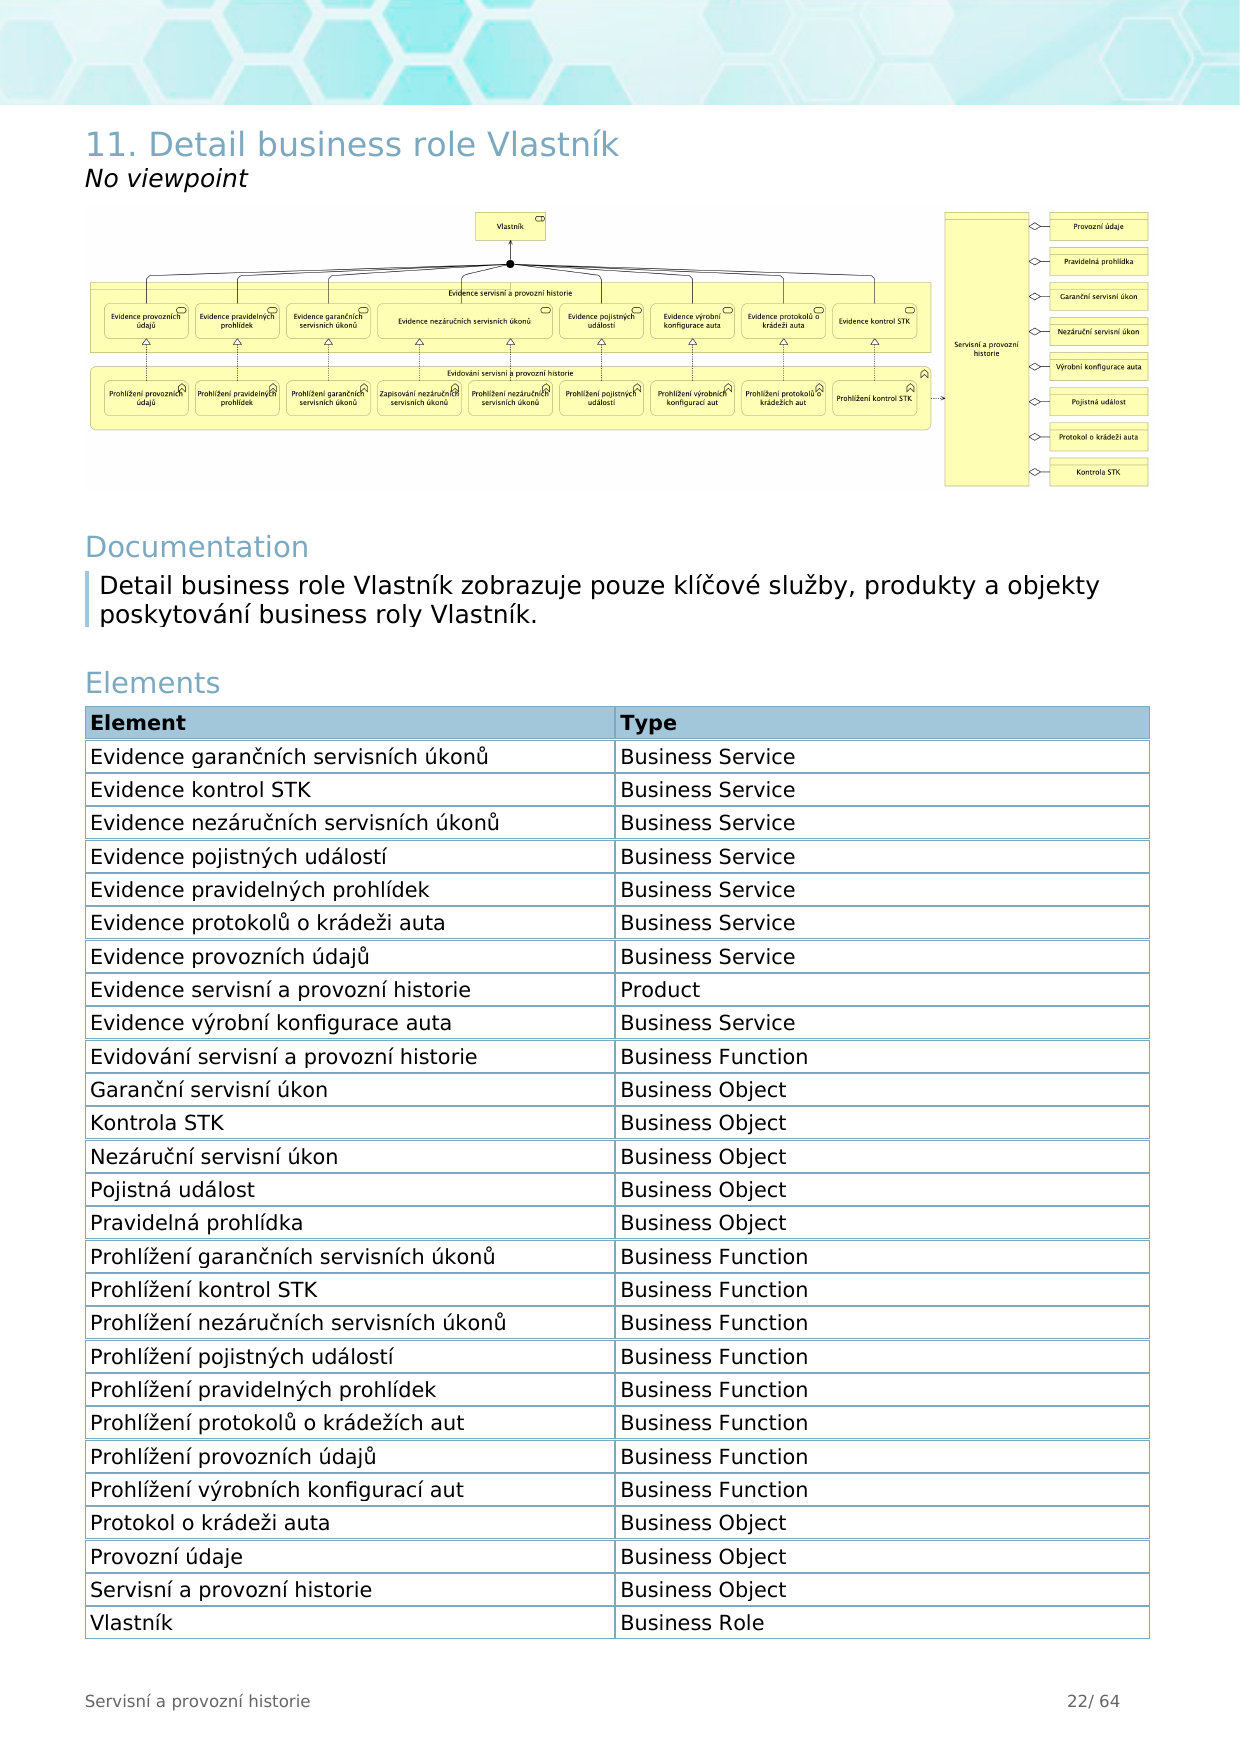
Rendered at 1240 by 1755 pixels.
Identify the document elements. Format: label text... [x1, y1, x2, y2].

table_cell Prohlížení pravidelných prohlídek [86, 1374, 614, 1405]
table_cell [1155, 706, 1239, 739]
table_cell [1155, 1240, 1239, 1273]
table_cell [615, 196, 919, 206]
table_cell [0, 125, 84, 164]
table_cell [1150, 940, 1155, 973]
table_cell [1150, 773, 1155, 806]
table_cell [0, 700, 84, 706]
table_cell Business Service [616, 907, 1149, 938]
table_cell Business Service [616, 841, 1149, 872]
table_cell [0, 1406, 84, 1439]
table_cell [0, 1306, 84, 1339]
table_cell [1150, 1473, 1155, 1506]
table_cell [0, 1006, 84, 1039]
table_cell Type [616, 707, 1149, 738]
table_cell [1155, 165, 1239, 196]
table_cell [0, 1640, 84, 1650]
table_cell [1155, 571, 1239, 627]
table_cell [0, 1073, 84, 1106]
table_cell [0, 1573, 84, 1606]
table_cell [0, 571, 84, 627]
table_cell [1155, 1340, 1239, 1373]
table_cell [85, 105, 615, 125]
table_cell [0, 627, 84, 700]
table_cell Business Object [616, 1174, 1149, 1205]
table_cell [1150, 1306, 1155, 1339]
table_cell [1150, 1140, 1155, 1173]
table_cell Product [616, 974, 1149, 1005]
table_cell [1155, 1540, 1239, 1573]
table_cell Nezáruční servisní úkon [86, 1141, 614, 1172]
table_cell [1150, 1540, 1155, 1573]
table_cell [0, 1540, 84, 1573]
table_cell Business Service [616, 741, 1149, 772]
table_cell [1155, 565, 1239, 571]
table_cell [1155, 1406, 1239, 1439]
table_cell [0, 1173, 84, 1206]
table_cell [615, 565, 919, 571]
table_cell Prohlížení výrobních konfigurací aut [86, 1474, 614, 1505]
table_cell [1155, 940, 1239, 973]
table_cell [0, 1273, 84, 1306]
table_cell [85, 196, 615, 206]
table_cell [1088, 196, 1150, 206]
table_cell Business Object [616, 1207, 1149, 1238]
table_cell Business Object [616, 1541, 1149, 1572]
table_cell / 64 [1088, 1650, 1155, 1754]
table_cell [1155, 1040, 1239, 1073]
table_cell [0, 1240, 84, 1273]
table_cell [1155, 906, 1239, 939]
table_cell [0, 773, 84, 806]
table_cell [0, 565, 84, 571]
table_cell [1155, 196, 1239, 206]
table_cell [615, 1640, 919, 1650]
table_cell [1088, 105, 1150, 125]
table_cell [1155, 740, 1239, 773]
table_cell [1155, 700, 1239, 706]
table_cell [0, 206, 84, 492]
table_cell [1155, 492, 1239, 564]
table_cell Business Service [616, 774, 1149, 805]
table_cell No viewpoint [85, 165, 1155, 196]
table_cell [1150, 105, 1155, 125]
table_cell Prohlížení garančních servisních úkonů [86, 1241, 614, 1272]
table_cell [1150, 1440, 1155, 1473]
table_cell Pravidelná prohlídka [86, 1207, 614, 1238]
table_cell Business Function [616, 1041, 1149, 1072]
table_cell Business Service [616, 1007, 1149, 1038]
table_cell [1155, 973, 1239, 1006]
table_cell [1150, 1640, 1155, 1650]
table_cell [1155, 125, 1239, 164]
table_cell [0, 1650, 84, 1754]
table_cell [919, 565, 1088, 571]
table_cell [85, 565, 615, 571]
table_cell [919, 196, 1088, 206]
table_cell [919, 700, 1088, 706]
table_cell [1150, 906, 1155, 939]
table_cell Evidence pojistných událostí [86, 841, 614, 872]
table_cell [1155, 806, 1239, 839]
table_cell [0, 873, 84, 906]
table_cell Element [86, 707, 614, 738]
table_cell Elements [85, 627, 1150, 700]
table_cell Prohlížení protokolů o krádežích aut [86, 1407, 614, 1438]
table_cell [1155, 1440, 1239, 1473]
table_cell [0, 740, 84, 773]
table_cell Business Object [616, 1107, 1149, 1138]
table_cell [1150, 1173, 1155, 1206]
table_cell [1155, 1173, 1239, 1206]
table_cell [1155, 1140, 1239, 1173]
table_cell Business Function [616, 1341, 1149, 1372]
table_cell Garanční servisní úkon [86, 1074, 614, 1105]
table_cell Evidence nezáručních servisních úkonů [86, 807, 614, 838]
table_cell [1155, 206, 1239, 492]
table_cell Evidence pravidelných prohlídek [86, 874, 614, 905]
table_cell [0, 840, 84, 873]
table_cell [1155, 1506, 1239, 1539]
table_cell [1155, 1373, 1239, 1406]
table_cell [1150, 1506, 1155, 1539]
table_cell [1150, 1073, 1155, 1106]
table_cell Vlastník [86, 1607, 614, 1638]
table_cell [1155, 1573, 1239, 1606]
table_cell [1150, 1206, 1155, 1239]
table_cell [1155, 1073, 1239, 1106]
table_cell Provozní údaje [86, 1541, 614, 1572]
table_cell [1155, 1306, 1239, 1339]
table_cell [1150, 1273, 1155, 1306]
table_cell [1150, 873, 1155, 906]
table_cell Evidování servisní a provozní historie [86, 1041, 614, 1072]
table_cell [1088, 1640, 1150, 1650]
table_cell [1155, 1473, 1239, 1506]
table_cell Pojistná událost [86, 1174, 614, 1205]
table_cell [1150, 1006, 1155, 1039]
table_cell [1155, 873, 1239, 906]
table_cell 22 [919, 1650, 1088, 1754]
table_cell [0, 940, 84, 973]
table_cell Business Object [616, 1574, 1149, 1605]
table_cell Servisní a provozní historie [86, 1574, 614, 1605]
table_cell [1155, 1006, 1239, 1039]
table_cell [0, 973, 84, 1006]
table_cell [1150, 1573, 1155, 1606]
table_cell [1150, 1340, 1155, 1373]
table_cell Detail business role Vlastník zobrazuje pouze klíčové služby, produkty a objekty poskytování business roly Vlastník. [89, 571, 1155, 627]
table_cell [0, 1373, 84, 1406]
table_cell [1155, 1273, 1239, 1306]
table_cell [1150, 1606, 1155, 1639]
table_cell Prohlížení pojistných událostí [86, 1341, 614, 1372]
table_cell [1150, 973, 1155, 1006]
table_cell [1155, 1650, 1239, 1754]
table_cell Business Function [616, 1441, 1149, 1472]
table_cell [0, 492, 84, 564]
table_cell [0, 1440, 84, 1473]
table_cell [0, 105, 84, 125]
table_cell [0, 1473, 84, 1506]
table_cell [0, 806, 84, 839]
table_cell Documentation [85, 492, 1155, 564]
table_cell [1088, 700, 1150, 706]
table_cell Prohlížení kontrol STK [86, 1274, 614, 1305]
table_cell [85, 700, 615, 706]
table_cell [1155, 1206, 1239, 1239]
table_cell Evidence provozních údajů [86, 941, 614, 972]
table_cell Prohlížení nezáručních servisních úkonů [86, 1307, 614, 1338]
table_cell [0, 906, 84, 939]
table_cell Prohlížení provozních údajů [86, 1441, 614, 1472]
table_cell [1155, 1640, 1239, 1650]
table_cell [0, 165, 84, 196]
table_cell Business Service [616, 874, 1149, 905]
table_cell [1155, 840, 1239, 873]
table_cell [1155, 1106, 1239, 1139]
table_cell [0, 1606, 84, 1639]
table_cell [1155, 105, 1239, 125]
table_cell Business Function [616, 1274, 1149, 1305]
table_cell Kontrola STK [86, 1107, 614, 1138]
table_cell Business Role [616, 1607, 1149, 1638]
table_cell Business Object [616, 1507, 1149, 1538]
table_cell [0, 1340, 84, 1373]
table_cell [1150, 1406, 1155, 1439]
table_cell [1150, 196, 1155, 206]
table_cell [0, 1140, 84, 1173]
table_cell [1150, 627, 1155, 700]
table_cell Business Function [616, 1374, 1149, 1405]
table_cell Business Function [616, 1241, 1149, 1272]
table_cell [1150, 740, 1155, 773]
table_cell [919, 105, 1088, 125]
table_cell Evidence servisní a provozní historie [86, 974, 614, 1005]
table_cell [0, 1040, 84, 1073]
table_cell [1150, 806, 1155, 839]
table_cell [1155, 627, 1239, 700]
table_cell Business Service [616, 807, 1149, 838]
table_cell Business Function [616, 1474, 1149, 1505]
table_cell [0, 1506, 84, 1539]
table_cell Evidence protokolů o krádeži auta [86, 907, 614, 938]
table_cell [1155, 773, 1239, 806]
table_cell Business Object [616, 1141, 1149, 1172]
table_cell Evidence výrobní konfigurace auta [86, 1007, 614, 1038]
table_cell [1150, 706, 1155, 739]
table_cell [1150, 1240, 1155, 1273]
table_cell [1155, 1606, 1239, 1639]
table_cell Servisní a provozní historie [85, 1650, 919, 1754]
table_cell Business Function [616, 1407, 1149, 1438]
table_cell Business Object [616, 1074, 1149, 1105]
table_cell [1150, 1106, 1155, 1139]
table_cell Evidence garančních servisních úkonů [86, 741, 614, 772]
table_cell [0, 1106, 84, 1139]
table_cell [1150, 1373, 1155, 1406]
table_cell Business Function [616, 1307, 1149, 1338]
table_cell [615, 105, 919, 125]
table_cell [615, 700, 919, 706]
table_cell Evidence kontrol STK [86, 774, 614, 805]
table_cell [0, 1206, 84, 1239]
table_cell [919, 1640, 1088, 1650]
table_cell Business Service [616, 941, 1149, 972]
table_cell [85, 1640, 615, 1650]
table_cell [1088, 565, 1150, 571]
table_cell [0, 706, 84, 739]
table_cell Protokol o krádeži auta [86, 1507, 614, 1538]
table_cell 11. Detail business role Vlastník [85, 125, 1155, 164]
table_cell [1150, 1040, 1155, 1073]
table_cell [1150, 840, 1155, 873]
table_cell [0, 196, 84, 206]
